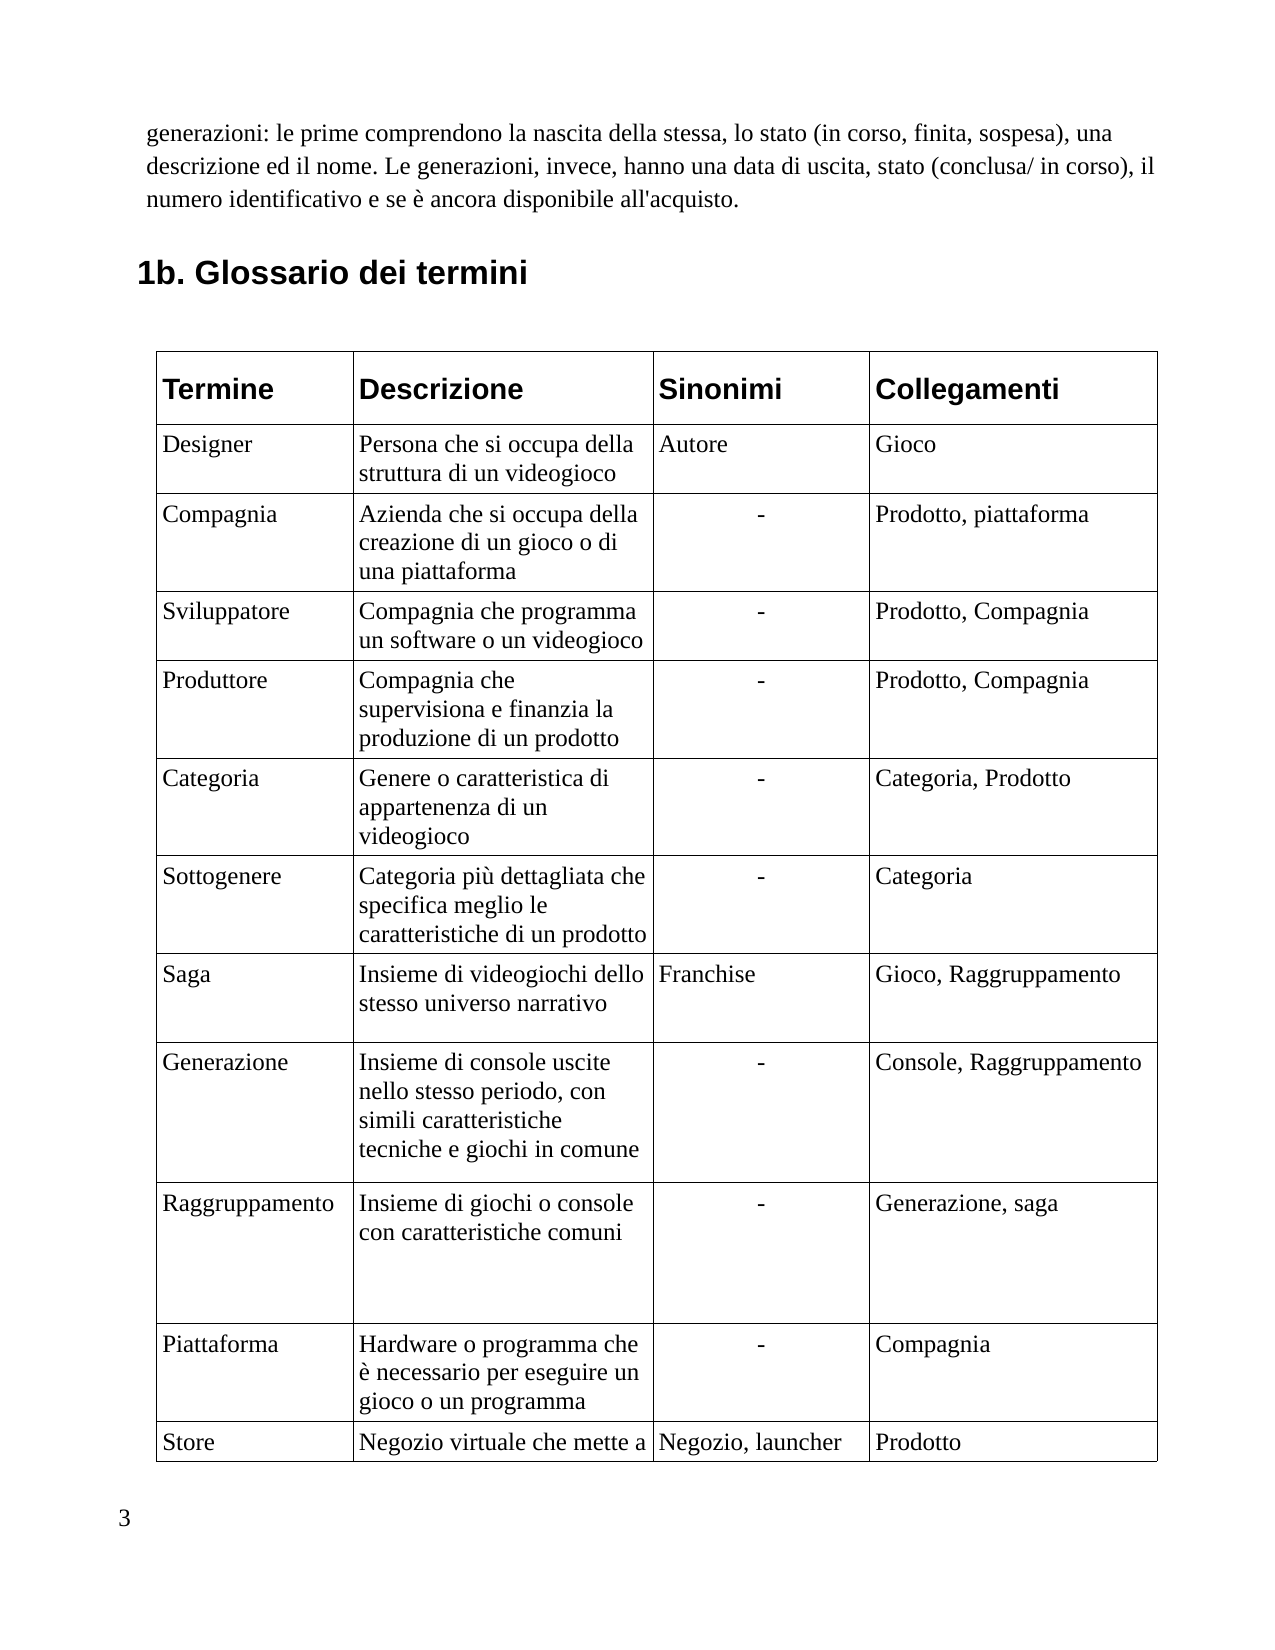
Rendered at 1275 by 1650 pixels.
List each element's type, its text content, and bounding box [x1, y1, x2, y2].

table_cell Autore [654, 425, 869, 493]
table_header Termine [157, 352, 353, 424]
table_cell Store [157, 1422, 353, 1461]
table_cell - [654, 494, 869, 591]
table_cell Sviluppatore [157, 592, 353, 660]
table_cell Gioco, Raggruppamento [870, 954, 1157, 1042]
table_cell Raggruppamento [157, 1183, 353, 1323]
table_cell Negozio, launcher [654, 1422, 869, 1461]
table_cell Saga [157, 954, 353, 1042]
table_cell Console, Raggruppamento [870, 1043, 1157, 1182]
table_cell Generazione [157, 1043, 353, 1182]
table_cell - [654, 1183, 869, 1323]
text generazioni: le prime comprendono la nascita della stessa, lo stato (in corso, finita, sospesa), una descrizione ed il nome. Le generazioni, invece, hanno una data di uscita, stato (conclusa/ in corso), il numero identificativo e se è ancora disponibile all'acquisto. [146, 118, 1157, 213]
table_cell Categoria [157, 759, 353, 855]
table_cell Designer [157, 425, 353, 493]
table_header Sinonimi [654, 352, 869, 424]
table_cell - [654, 1043, 869, 1182]
subtitle 1b. Glossario dei termini [137, 253, 1157, 291]
table_header Collegamenti [870, 352, 1157, 424]
table_cell Negozio virtuale che mette a [354, 1422, 653, 1461]
table_cell Categoria [870, 856, 1157, 953]
table_cell Hardware o programma che è necessario per eseguire un gioco o un programma [354, 1324, 653, 1421]
table_cell Insieme di giochi o console con caratteristiche comuni [354, 1183, 653, 1323]
table_cell Compagnia che programma un software o un videogioco [354, 592, 653, 660]
table_cell Prodotto, Compagnia [870, 592, 1157, 660]
table_cell Insieme di videogiochi dello stesso universo narrativo [354, 954, 653, 1042]
table_cell Gioco [870, 425, 1157, 493]
table_cell - [654, 856, 869, 953]
table_cell Sottogenere [157, 856, 353, 953]
table_cell Prodotto [870, 1422, 1157, 1461]
table_cell - [654, 759, 869, 855]
table_header Descrizione [354, 352, 653, 424]
table_cell - [654, 661, 869, 757]
table_cell Categoria, Prodotto [870, 759, 1157, 855]
table_cell Compagnia [870, 1324, 1157, 1421]
table_cell Genere o caratteristica di appartenenza di un videogioco [354, 759, 653, 855]
table_cell Generazione, saga [870, 1183, 1157, 1323]
table_cell Azienda che si occupa della creazione di un gioco o di una piattaforma [354, 494, 653, 591]
table_cell - [654, 592, 869, 660]
table_cell Produttore [157, 661, 353, 757]
table_cell - [654, 1324, 869, 1421]
table_cell Compagnia che supervisiona e finanzia la produzione di un prodotto [354, 661, 653, 757]
table_cell Prodotto, Compagnia [870, 661, 1157, 757]
table_cell Compagnia [157, 494, 353, 591]
table_cell Franchise [654, 954, 869, 1042]
table_cell Piattaforma [157, 1324, 353, 1421]
table_cell Persona che si occupa della struttura di un videogioco [354, 425, 653, 493]
table_cell Prodotto, piattaforma [870, 494, 1157, 591]
table_cell Categoria più dettagliata che specifica meglio le caratteristiche di un prodotto [354, 856, 653, 953]
table_cell Insieme di console uscite nello stesso periodo, con simili caratteristiche tecniche e giochi in comune [354, 1043, 653, 1182]
